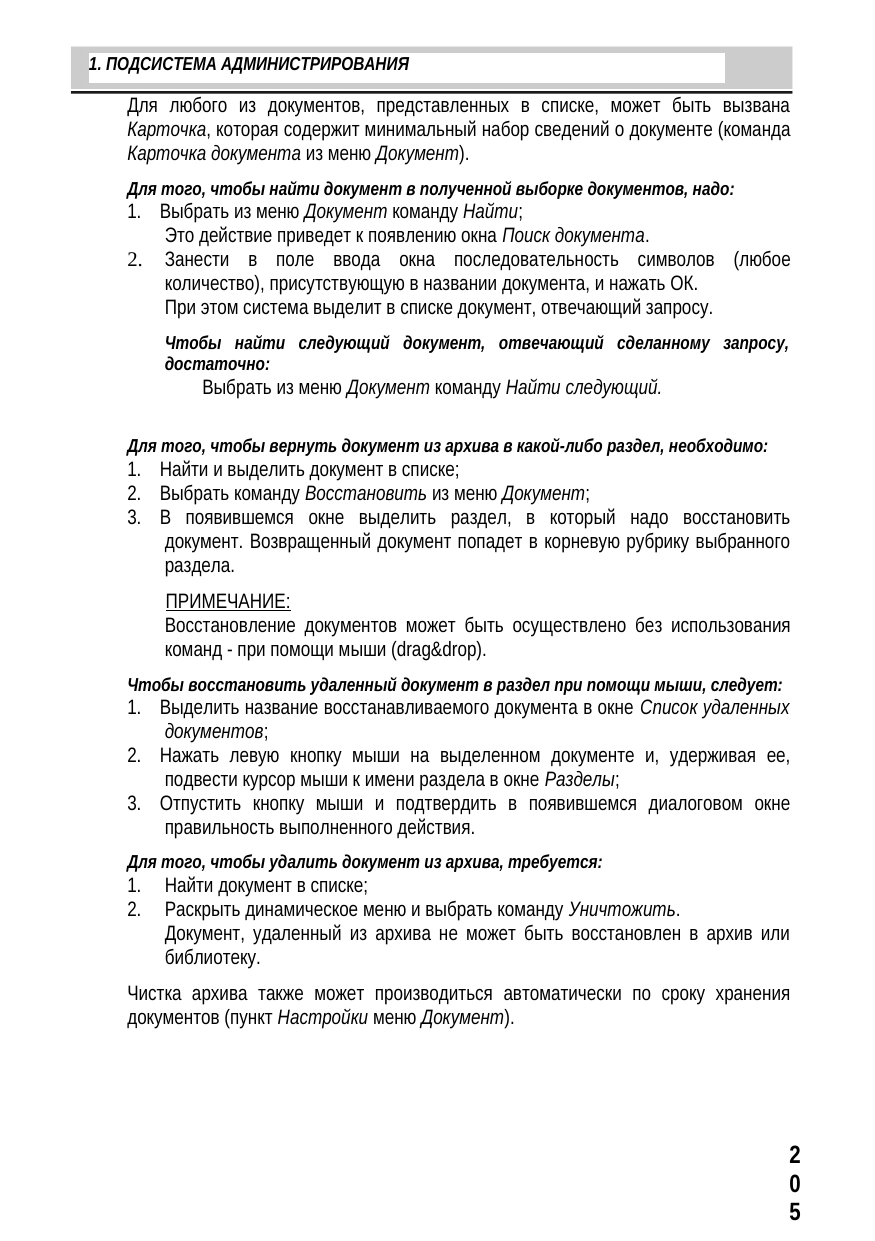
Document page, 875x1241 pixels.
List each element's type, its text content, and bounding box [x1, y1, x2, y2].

text При этом система выделит в списке документ, отвечающий запросу. [164, 295, 791, 319]
text Для того, чтобы найти документ в полученной выборке документов, надо: [127, 178, 791, 199]
text Для любого из документов, представленных в списке, может быть вызвана Карточка, которая содержит минимальный набор сведений о документе (команда Карточка документа из меню Документ). [127, 94, 791, 165]
list Выбрать из меню Документ команду Найти; [127, 199, 791, 223]
text Чтобы найти следующий документ, отвечающий сделанному запросу, достаточно: [164, 332, 791, 375]
list Выделить название восстанавливаемого документа в окне Список удаленных документов; [127, 695, 791, 743]
text Чтобы восстановить удаленный документ в раздел при помощи мыши, следует: [127, 673, 791, 695]
list Занести в поле ввода окна последовательность символов (любое количество), присутствующую в названии документа, и нажать ОК. [127, 247, 791, 295]
list Выбрать команду Восстановить из меню Документ; [127, 481, 791, 505]
text 2. Раскрыть динамическое меню и выбрать команду Уничтожить. [127, 897, 791, 921]
text Выбрать из меню Документ команду Найти следующий. [202, 375, 791, 399]
text Примечание: [165, 589, 791, 613]
text 1. Найти документ в списке; [127, 873, 791, 897]
list В появившемся окне выделить раздел, в который надо восстановить документ. Возвращенный документ попадет в корневую рубрику выбранного раздела. [127, 505, 791, 577]
text Для того, чтобы вернуть документ из архива в какой-либо раздел, необходимо: [127, 435, 791, 457]
text Восстановление документов может быть осуществлено без использования команд - при помощи мыши (drag&drop). [164, 613, 791, 661]
text Это действие приведет к появлению окна Поиск документа. [164, 223, 791, 247]
text Документ, удаленный из архива не может быть восстановлен в архив или библиотеку. [164, 921, 791, 969]
text Чистка архива также может производиться автоматически по сроку хранения документов (пункт Настройки меню Документ). [127, 981, 791, 1029]
list Найти и выделить документ в списке; [127, 457, 791, 481]
list Отпустить кнопку мыши и подтвердить в появившемся диалоговом окне правильность выполненного действия. [127, 791, 791, 839]
list Нажать левую кнопку мыши на выделенном документе и, удерживая ее, подвести курсор мыши к имени раздела в окне Разделы; [127, 743, 791, 791]
text Для того, чтобы удалить документ из архива, требуется: [127, 851, 791, 873]
